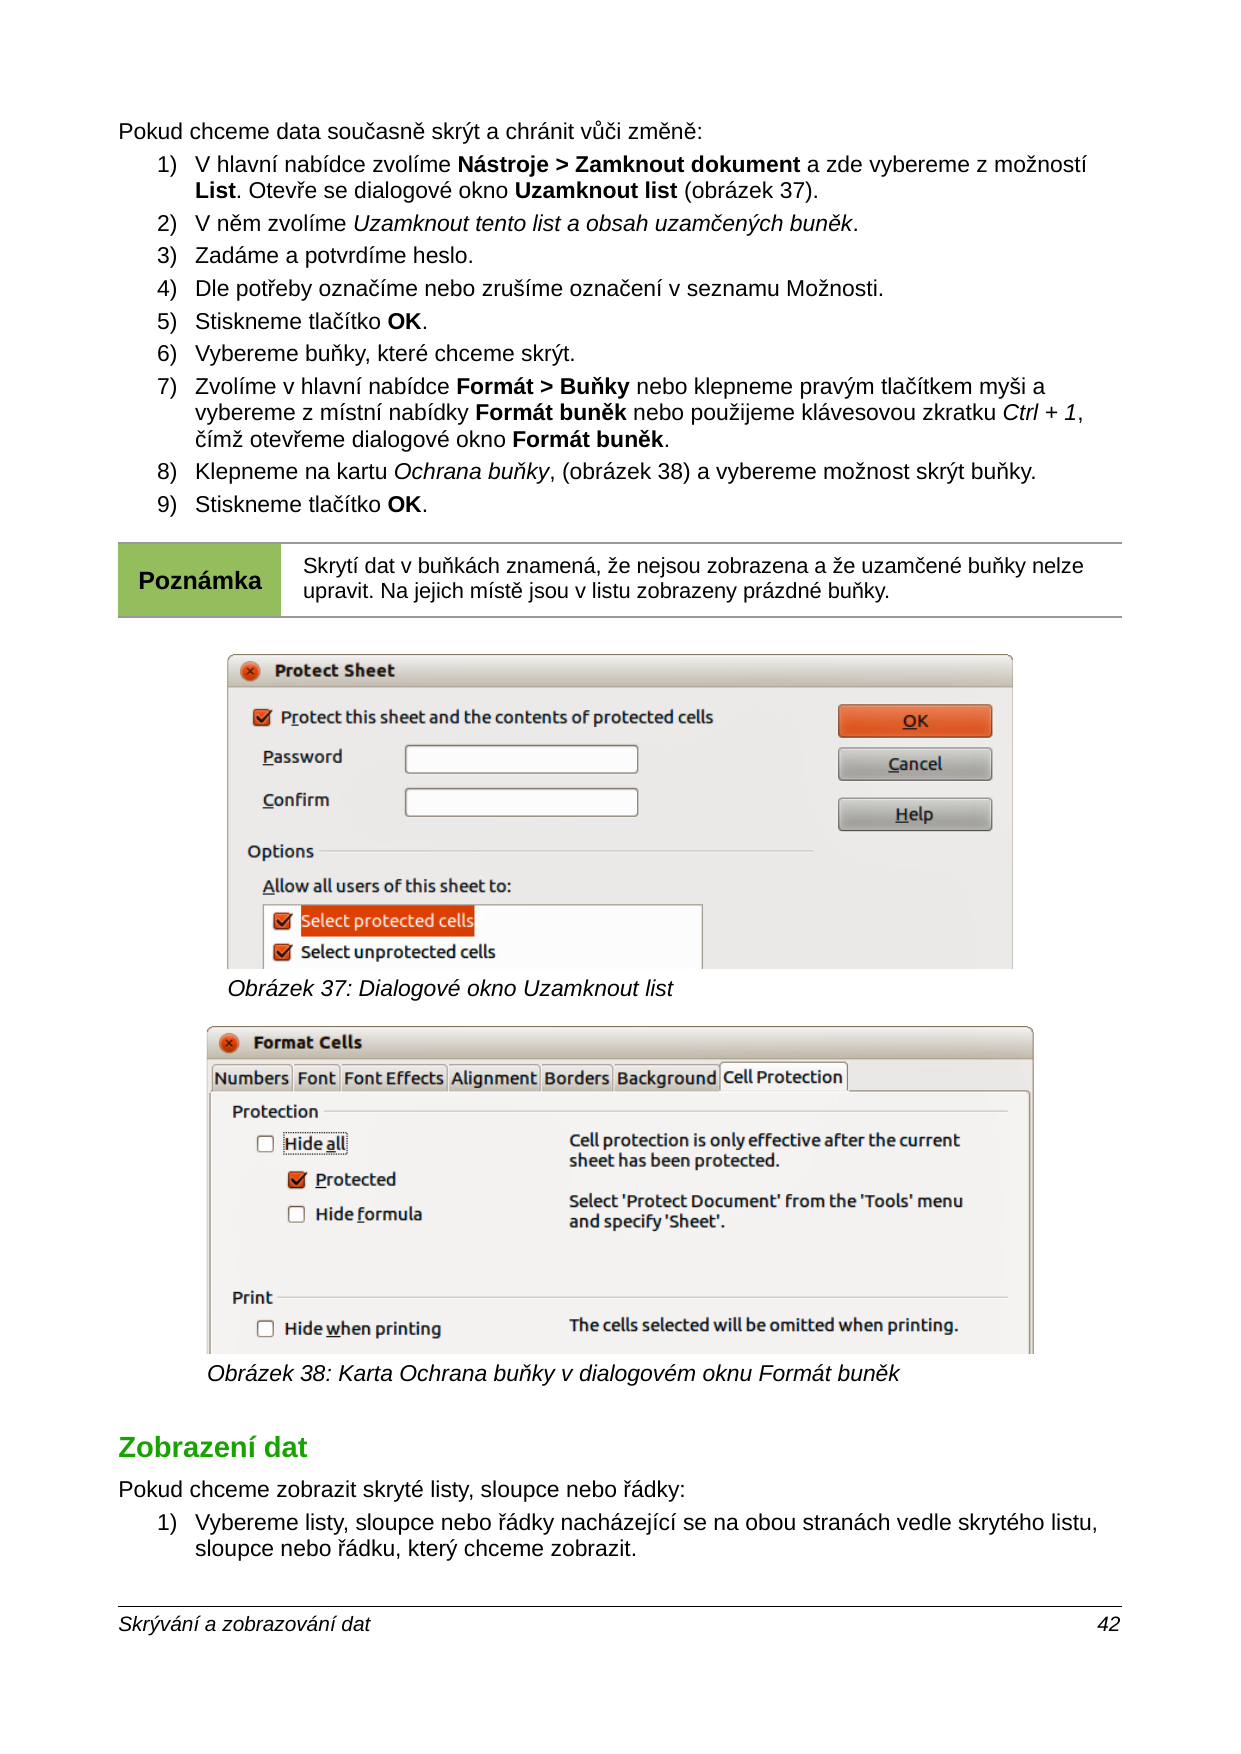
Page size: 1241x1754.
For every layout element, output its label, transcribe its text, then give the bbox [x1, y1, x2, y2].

list Stiskneme tlačítko OK. [177, 491, 1122, 517]
list Pokud chceme data současně skrýt a chránit vůči změně: [118, 118, 1122, 144]
list Klepneme na kartu Ochrana buňky, (obrázek 38) a vybereme možnost skrýt buňky. [177, 458, 1122, 484]
picture [227, 654, 1013, 969]
list Zadáme a potvrdíme heslo. [177, 242, 1122, 269]
table_header Poznámka [118, 544, 281, 616]
list Dle potřeby označíme nebo zrušíme označení v seznamu Možnosti. [177, 275, 1122, 301]
list Pokud chceme zobrazit skryté listy, sloupce nebo řádky: [118, 1476, 1122, 1503]
text Obrázek 37: Dialogové okno Uzamknout list [227, 975, 1013, 1001]
picture [206, 1026, 1034, 1354]
list Zvolíme v hlavní nabídce Formát > Buňky nebo klepneme pravým tlačítkem myši a vybereme z místní nabídky Formát buněk nebo použijeme klávesovou zkratku Ctrl + 1, čímž otevřeme dialogové okno Formát buněk. [177, 373, 1122, 452]
list Vybereme listy, sloupce nebo řádky nacházející se na obou stranách vedle skrytého listu, sloupce nebo řádku, který chceme zobrazit. [177, 1509, 1122, 1562]
list Vybereme buňky, které chceme skrýt. [177, 340, 1122, 367]
list Stiskneme tlačítko OK. [177, 308, 1122, 334]
list V něm zvolíme Uzamknout tento list a obsah uzamčených buněk. [177, 210, 1122, 236]
list V hlavní nabídce zvolíme Nástroje > Zamknout dokument a zde vybereme z možností List. Otevře se dialogové okno Uzamknout list (obrázek 37). [177, 151, 1122, 204]
subtitle Zobrazení dat [118, 1430, 1122, 1464]
text Obrázek 38: Karta Ochrana buňky v dialogovém oknu Formát buněk [207, 1360, 1033, 1386]
table_header Skrytí dat v buňkách znamená, že nejsou zobrazena a že uzamčené buňky nelze upravit. Na jejich místě jsou v listu zobrazeny prázdné buňky. [281, 544, 1122, 616]
